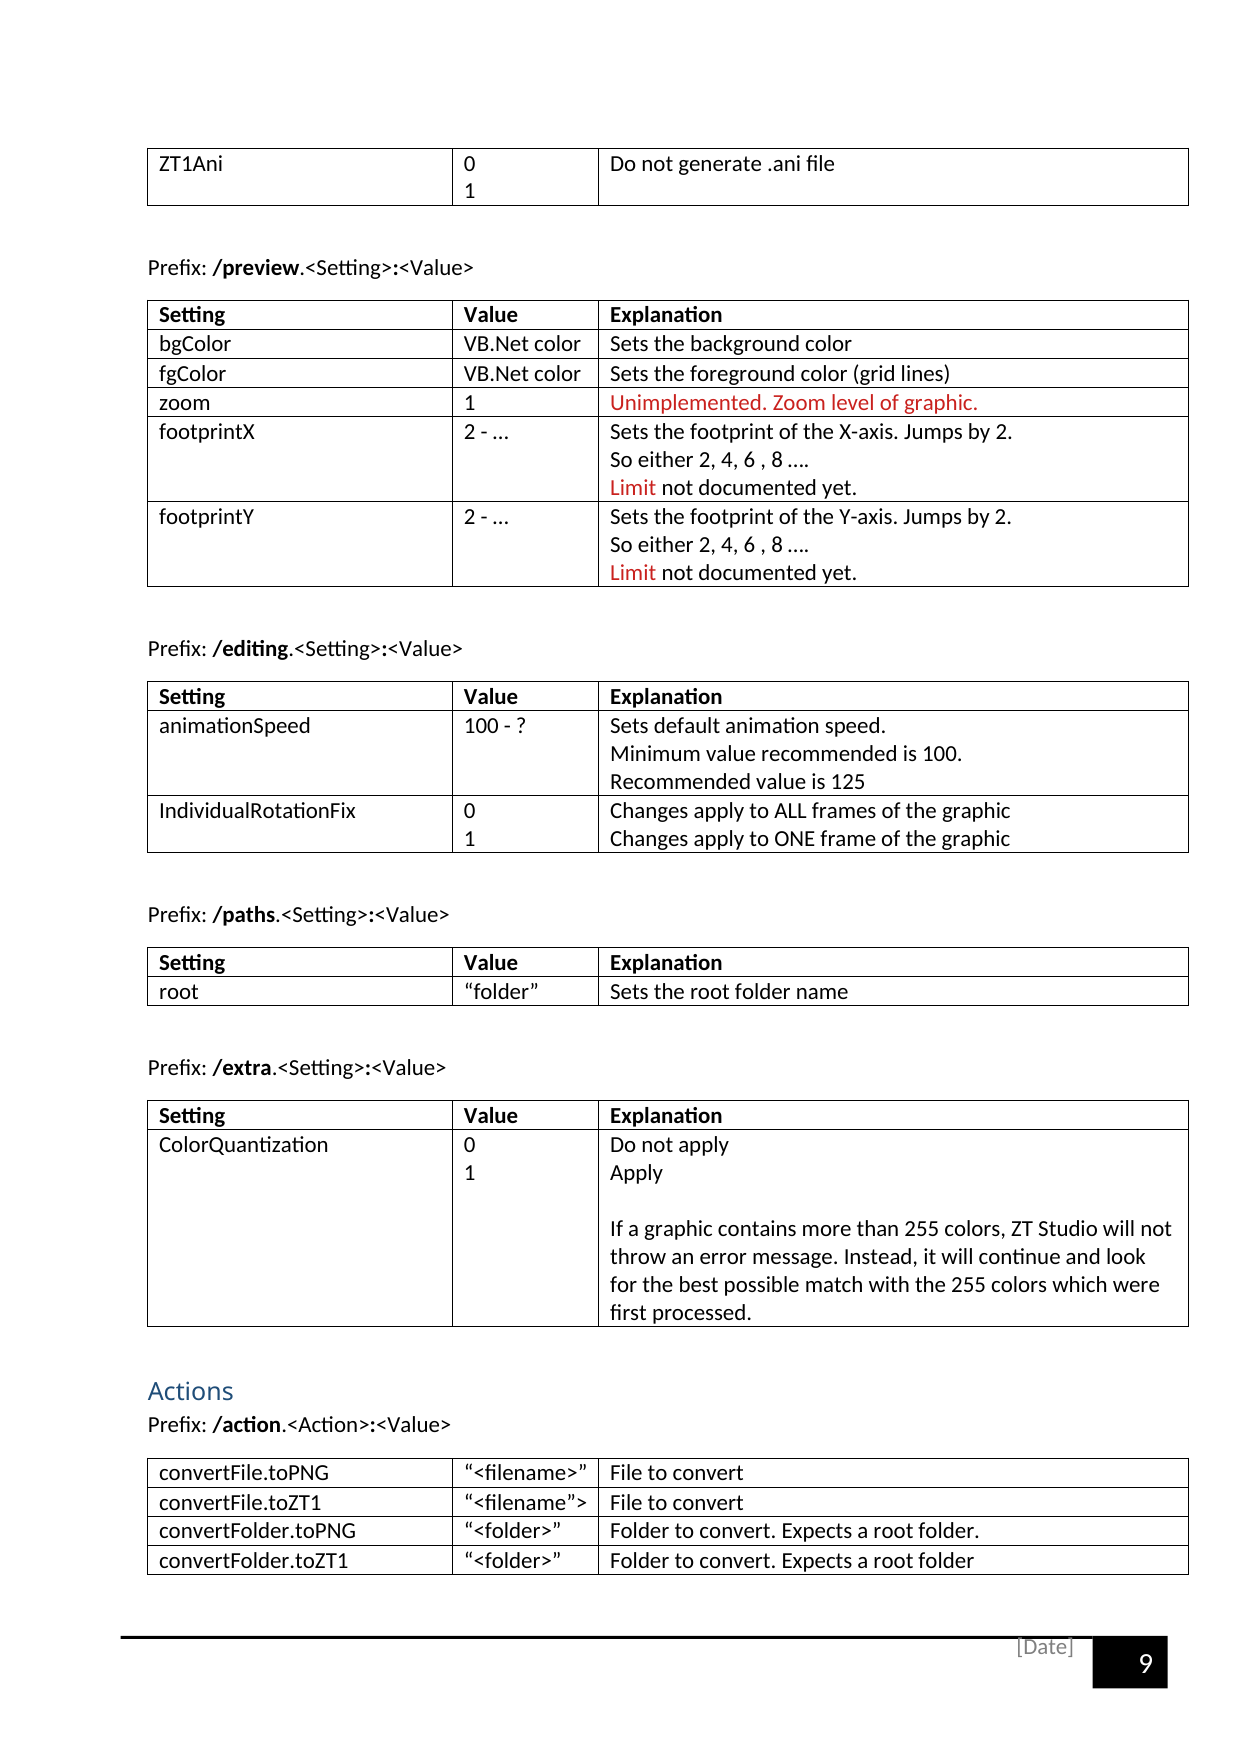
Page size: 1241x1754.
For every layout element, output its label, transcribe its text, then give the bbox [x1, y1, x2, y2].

table_cell Sets the root folder name [599, 977, 1188, 1005]
table_cell 0 1 [453, 796, 598, 852]
table_cell ZT1Ani [148, 149, 452, 205]
table_cell “folder” [453, 977, 598, 1005]
text Prefix: /extra.<Setting>:<Value> [148, 1053, 1093, 1081]
table_cell 1 [453, 388, 598, 416]
table_cell ColorQuantization [148, 1130, 452, 1326]
table_cell fgColor [148, 359, 452, 387]
table_cell Sets default animation speed. Minimum value recommended is 100. Recommended value is 125 [599, 711, 1188, 795]
table_cell Changes apply to ALL frames of the graphic Changes apply to ONE frame of the graphic [599, 796, 1188, 852]
table_header Value [453, 1101, 598, 1129]
table_cell Unimplemented. Zoom level of graphic. [599, 388, 1188, 416]
table_header Setting [148, 1101, 452, 1129]
table_header File to convert [599, 1459, 1188, 1487]
table_cell VB.Net color [453, 359, 598, 387]
subtitle Actions [148, 1374, 1093, 1408]
table_cell footprintY [148, 502, 452, 586]
table_cell footprintX [148, 417, 452, 501]
table_cell 2 - … [453, 417, 598, 501]
table_cell 2 - … [453, 502, 598, 586]
table_header Explanation [599, 301, 1188, 328]
table_header Explanation [599, 682, 1188, 710]
table_cell Sets the background color [599, 330, 1188, 358]
table_cell “<filename”> [453, 1488, 598, 1516]
table_header Setting [148, 948, 452, 976]
text Prefix: /action.<Action>:<Value> [148, 1411, 1093, 1439]
table_cell Folder to convert. Expects a root folder. [599, 1517, 1188, 1545]
table_cell “<folder>” [453, 1546, 598, 1574]
table_cell File to convert [599, 1488, 1188, 1516]
table_cell 0 1 [453, 1130, 598, 1326]
table_cell root [148, 977, 452, 1005]
table_header Setting [148, 301, 452, 328]
table_cell animationSpeed [148, 711, 452, 795]
table_cell Do not apply Apply If a graphic contains more than 255 colors, ZT Studio will not throw an error message. Instead, it will continue and look for the best possible match with the 255 colors which were first processed. [599, 1130, 1188, 1326]
table_header Value [453, 948, 598, 976]
table_cell Sets the foreground color (grid lines) [599, 359, 1188, 387]
table_cell VB.Net color [453, 330, 598, 358]
table_cell 0 1 [453, 149, 598, 205]
table_cell IndividualRotationFix [148, 796, 452, 852]
table_cell 100 - ? [453, 711, 598, 795]
text Prefix: /paths.<Setting>:<Value> [148, 900, 1093, 928]
table_header Setting [148, 682, 452, 710]
table_cell convertFile.toZT1 [148, 1488, 452, 1516]
table_cell Sets the footprint of the X-axis. Jumps by 2. So either 2, 4, 6 , 8 …. Limit not documented yet. [599, 417, 1188, 501]
table_cell Do not generate .ani file [599, 149, 1188, 205]
table_header Value [453, 682, 598, 710]
table_cell Folder to convert. Expects a root folder [599, 1546, 1188, 1574]
table_header Value [453, 301, 598, 328]
table_header convertFile.toPNG [148, 1459, 452, 1487]
text Prefix: /preview.<Setting>:<Value> [148, 253, 1093, 281]
text Prefix: /editing.<Setting>:<Value> [148, 634, 1093, 662]
table_header “<filename>” [453, 1459, 598, 1487]
table_cell zoom [148, 388, 452, 416]
table_cell “<folder>” [453, 1517, 598, 1545]
table_cell convertFolder.toPNG [148, 1517, 452, 1545]
table_header Explanation [599, 948, 1188, 976]
table_cell bgColor [148, 330, 452, 358]
table_cell convertFolder.toZT1 [148, 1546, 452, 1574]
table_cell Sets the footprint of the Y-axis. Jumps by 2. So either 2, 4, 6 , 8 …. Limit not documented yet. [599, 502, 1188, 586]
table_header Explanation [599, 1101, 1188, 1129]
